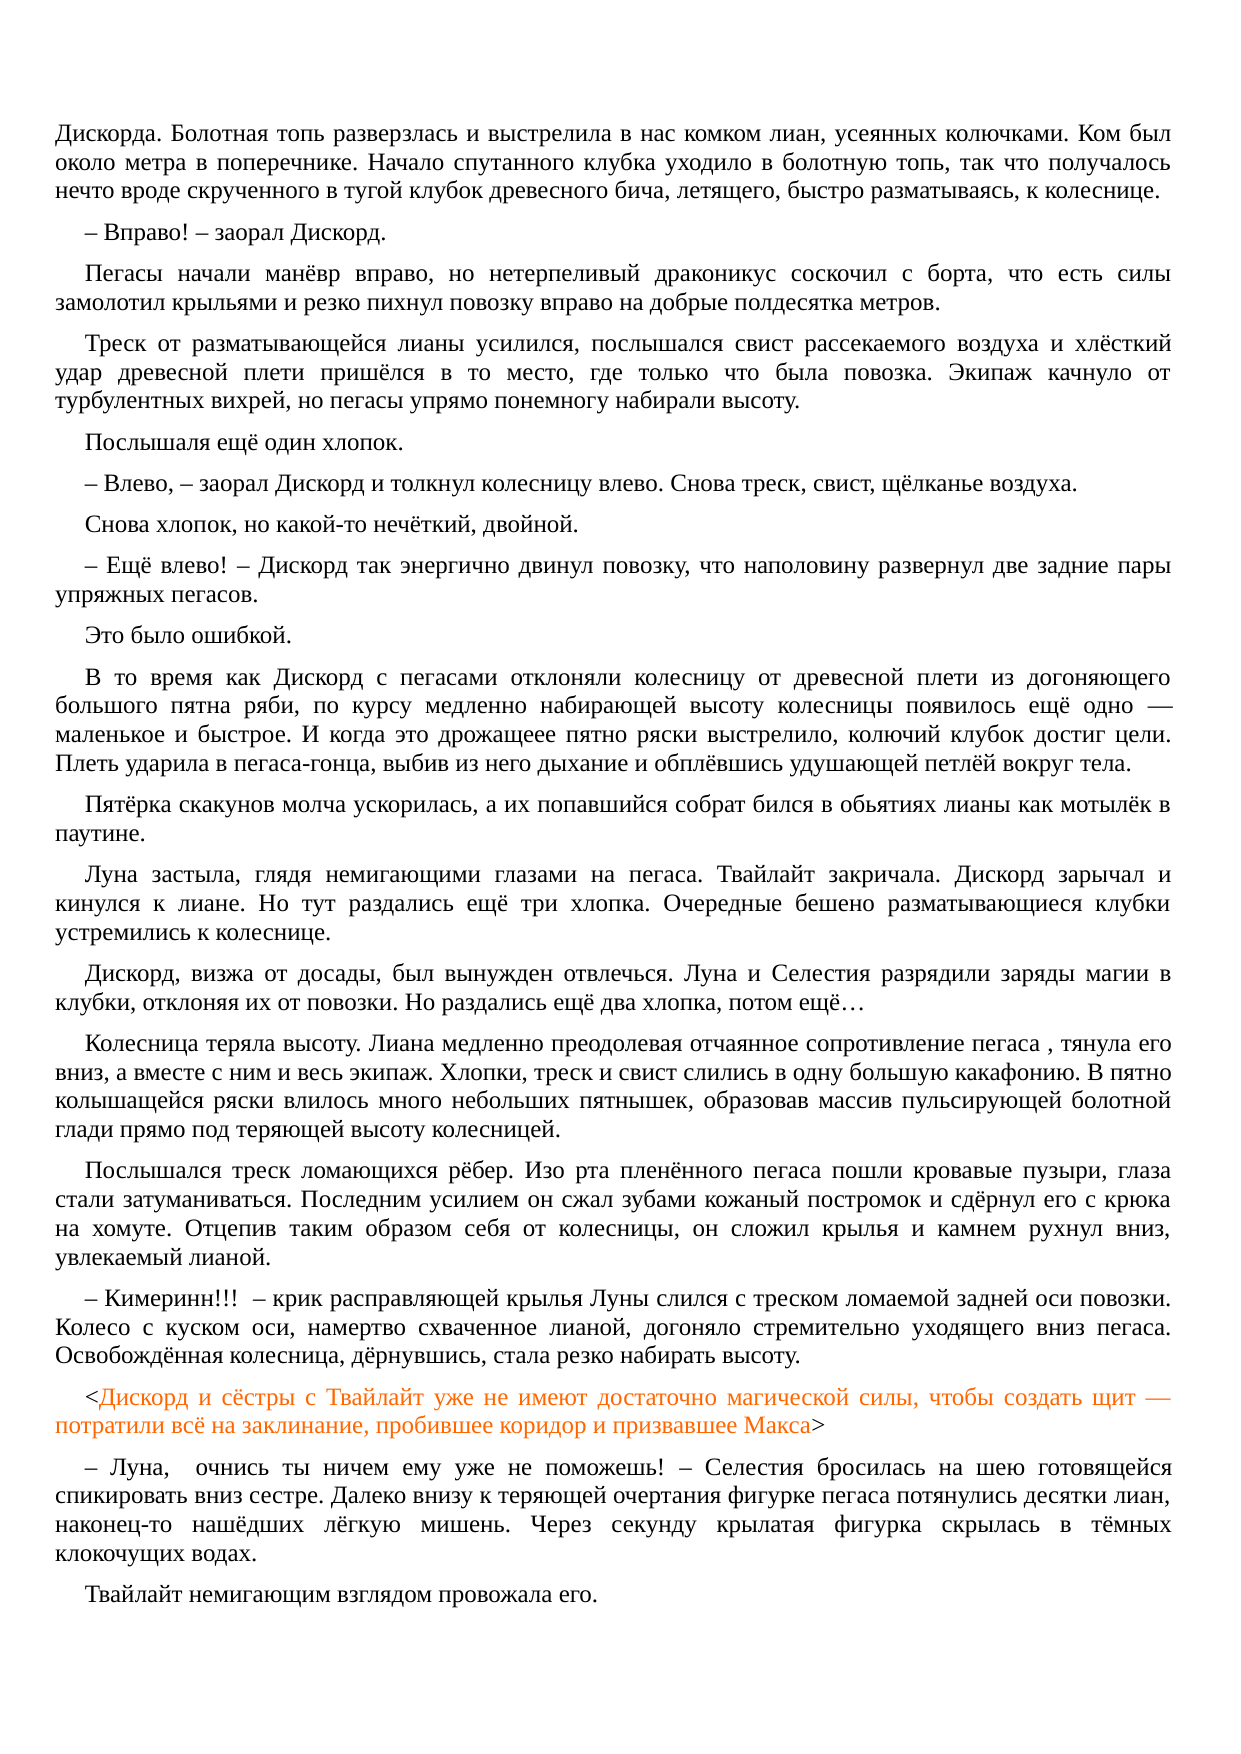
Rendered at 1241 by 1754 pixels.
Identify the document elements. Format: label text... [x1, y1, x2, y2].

text – Кимеринн!!! – крик расправляющей крылья Луны слился с треском ломаемой задней оси повозки. Колесо с куском оси, намертво схваченное лианой, догоняло стремительно уходящего вниз пегаса. Освобождённая колесница, дёрнувшись, стала резко набирать высоту. [55, 1283, 1172, 1369]
text Дискорд, визжа от досады, был вынужден отвлечься. Луна и Селестия разрядили заряды магии в клубки, отклоняя их от повозки. Но раздались ещё два хлопка, потом ещё… [55, 958, 1172, 1016]
text Это было ошибкой. [55, 621, 1172, 649]
text – Луна, очнись ты ничем ему уже не поможешь! – Селестия бросилась на шею готовящейся спикировать вниз сестре. Далеко внизу к теряющей очертания фигурке пегаса потянулись десятки лиан, наконец-то нашёдших лёгкую мишень. Через секунду крылатая фигурка скрылась в тёмных клокочущих водах. [55, 1452, 1172, 1567]
text Дискорда. Болотная топь разверзлась и выстрелила в нас комком лиан, усеянных колючками. Ком был около метра в поперечнике. Начало спутанного клубка уходило в болотную топь, так что получалось нечто вроде скрученного в тугой клубок древесного бича, летящего, быстро разматываясь, к колеснице. [55, 118, 1172, 204]
text Пятёрка скакунов молча ускорилась, а их попавшийся собрат бился в обьятиях лианы как мотылёк в паутине. [55, 789, 1172, 847]
text Послышаля ещё один хлопок. [55, 427, 1172, 456]
text Послышался треск ломающихся рёбер. Изо рта пленённого пегаса пошли кровавые пузыри, глаза стали затуманиваться. Последним усилием он сжал зубами кожаный постромок и сдёрнул его с крюка на хомуте. Отцепив таким образом себя от колесницы, он сложил крылья и камнем рухнул вниз, увлекаемый лианой. [55, 1156, 1172, 1271]
text Треск от разматывающейся лианы усилился, послышался свист рассекаемого воздуха и хлёсткий удар древесной плети пришёлся в то место, где только что была повозка. Экипаж качнуло от турбулентных вихрей, но пегасы упрямо понемногу набирали высоту. [55, 328, 1172, 414]
text – Вправо! – заорал Дискорд. [55, 217, 1172, 246]
text <Дискорд и сёстры с Твайлайт уже не имеют достаточно магической силы, чтобы создать щит — потратили всё на заклинание, пробившее коридор и призвавшее Макса> [55, 1382, 1172, 1439]
text – Ещё влево! – Дискорд так энергично двинул повозку, что наполовину развернул две задние пары упряжных пегасов. [55, 551, 1172, 608]
text – Влево, – заорал Дискорд и толкнул колесницу влево. Снова треск, свист, щёлканье воздуха. [55, 468, 1172, 497]
text Снова хлопок, но какой-то нечёткий, двойной. [55, 509, 1172, 538]
text Колесница теряла высоту. Лиана медленно преодолевая отчаянное сопротивление пегаса , тянула его вниз, а вместе с ним и весь экипаж. Хлопки, треск и свист слились в одну большую какафонию. В пятно колышащейся ряски влилось много небольших пятнышек, образовав массив пульсирующей болотной глади прямо под теряющей высоту колесницей. [55, 1028, 1172, 1143]
text Пегасы начали манёвр вправо, но нетерпеливый драконикус соскочил с борта, что есть силы замолотил крыльями и резко пихнул повозку вправо на добрые полдесятка метров. [55, 258, 1172, 316]
text Луна застыла, глядя немигающими глазами на пегаса. Твайлайт закричала. Дискорд зарычал и кинулся к лиане. Но тут раздались ещё три хлопка. Очередные бешено разматывающиеся клубки устремились к колеснице. [55, 859, 1172, 946]
text В то время как Дискорд с пегасами отклоняли колесницу от древесной плети из догоняющего большого пятна ряби, по курсу медленно набирающей высоту колесницы появилось ещё одно — маленькое и быстрое. И когда это дрожащеее пятно ряски выстрелило, колючий клубок достиг цели. Плеть ударила в пегаса-гонца, выбив из него дыхание и обплёвшись удушающей петлёй вокруг тела. [55, 662, 1172, 777]
text Твайлайт немигающим взглядом провожала его. [55, 1579, 1172, 1608]
